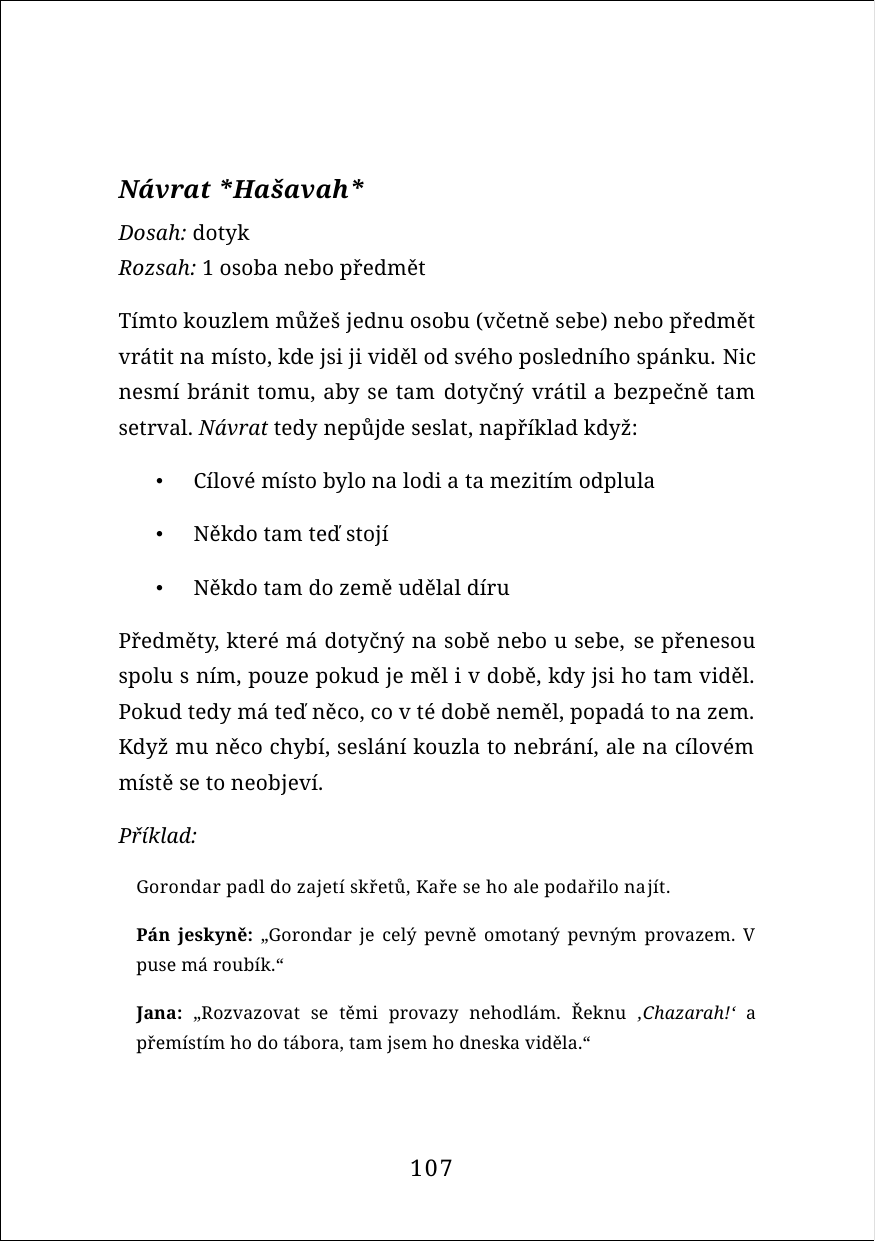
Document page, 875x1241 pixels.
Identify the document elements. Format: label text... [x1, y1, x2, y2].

text Příklad: [118, 821, 756, 849]
text Tímto kouzlem můžeš jednu osobu (včetně sebe) nebo předmět vrátit na místo, kde jsi ji viděl od svého posledního spánku. Nic nesmí bránit tomu, aby se tam dotyčný vrátil a bezpečně tam setrval. Návrat tedy nepůjde seslat, například když: [118, 306, 756, 441]
list Cílové místo bylo na lodi a ta mezitím odplula [156, 466, 756, 494]
text Předměty, které má dotyčný na sobě nebo u sebe, se přenesou spolu s ním, pouze pokud je měl i v době, kdy jsi ho tam viděl. Pokud tedy má teď něco, co v té době neměl, popadá to na zem. Když mu něco chybí, seslání kouzla to nebrání, ale na cílovém místě se to neobjeví. [118, 626, 756, 796]
text Gorondar padl do zajetí skřetů, Kaře se ho ale podařilo najít. [136, 874, 756, 898]
list Někdo tam do země udělal díru [156, 573, 756, 601]
text Jana: „Rozvazovat se těmi provazy nehodlám. Řeknu ‚Chazarah!‘ a přemístím ho do tábora, tam jsem ho dneska viděla.“ [136, 1000, 756, 1055]
list Někdo tam teď stojí [156, 519, 756, 548]
text Pán jeskyně: „Gorondar je celý pevně omotaný pevným provazem. V puse má roubík.“ [136, 922, 756, 977]
subtitle Návrat *Hašavah* [118, 172, 756, 206]
text Dosah: dotyk Rozsah: 1 osoba nebo předmět [118, 218, 756, 282]
